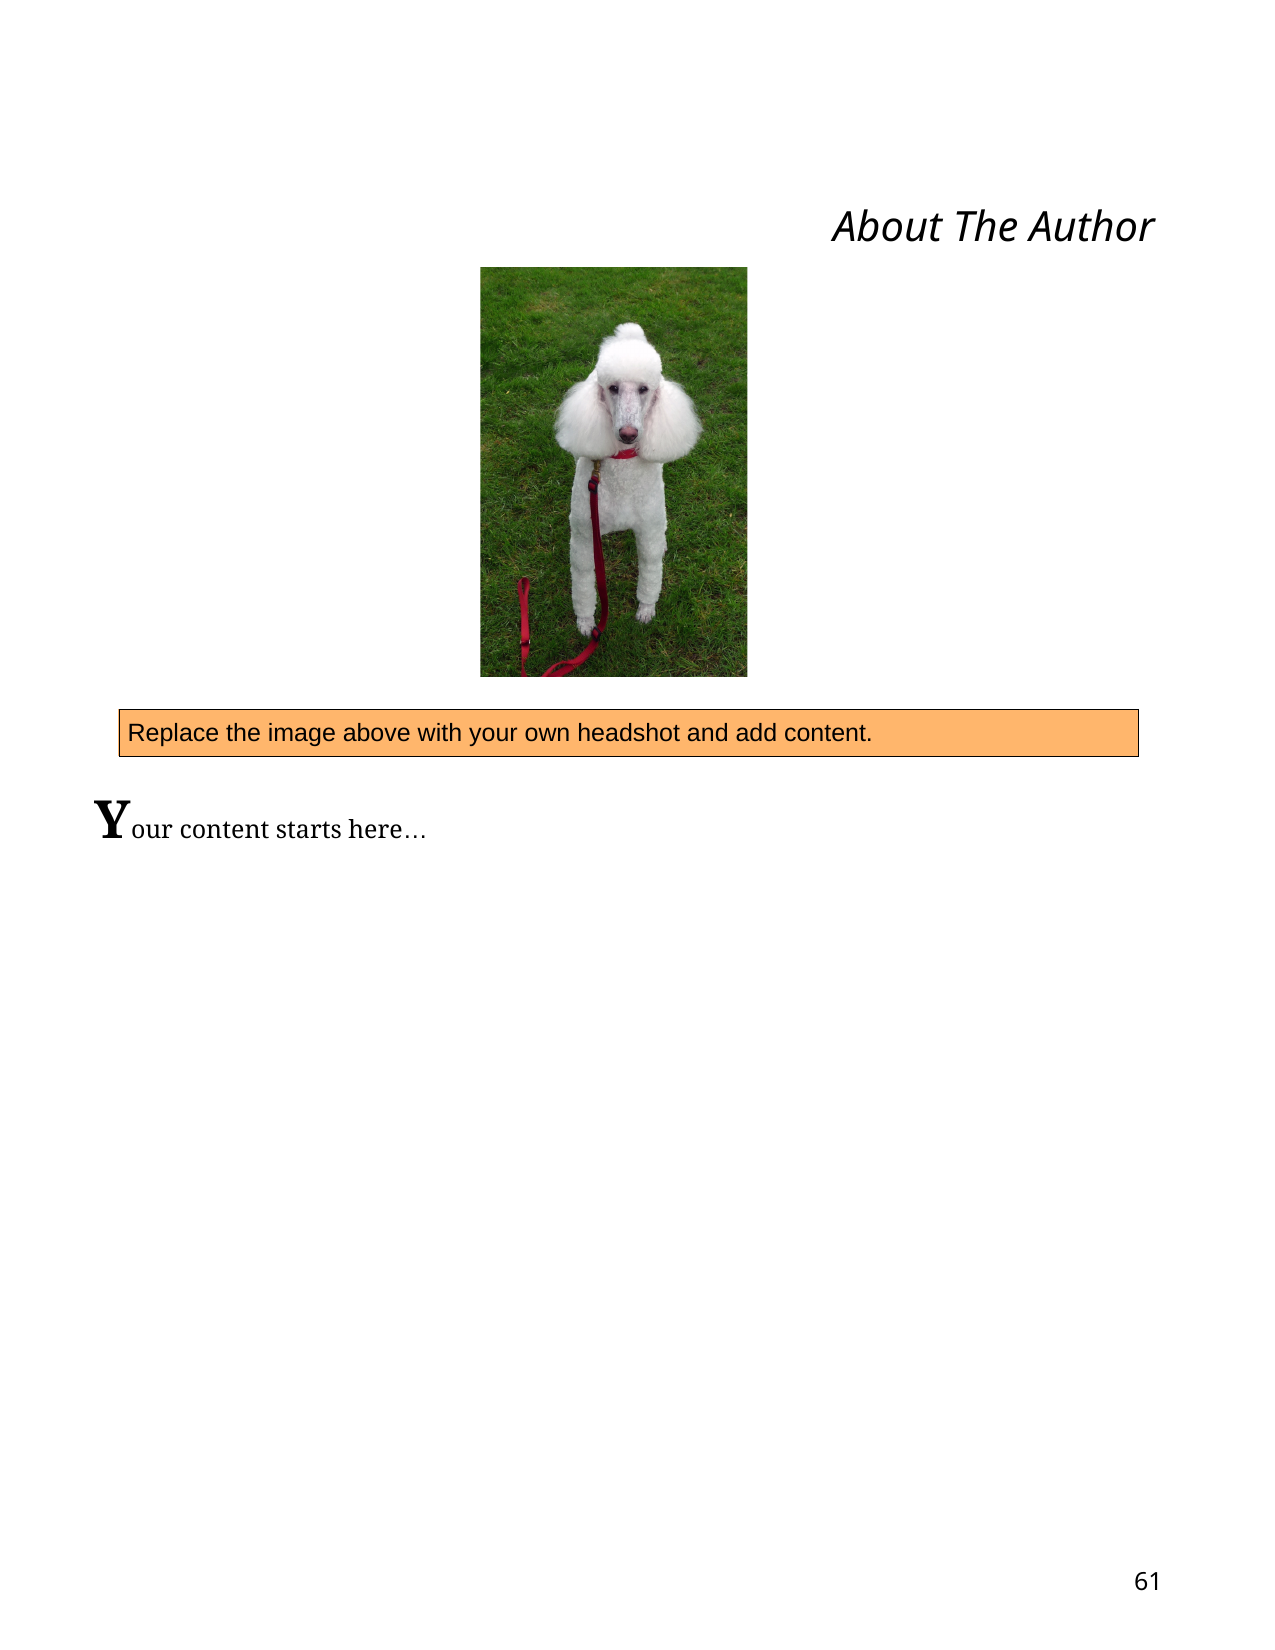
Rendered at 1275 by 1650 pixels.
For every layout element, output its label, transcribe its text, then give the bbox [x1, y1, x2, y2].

subtitle About The Author [94, 194, 1162, 257]
picture [480, 267, 748, 677]
text Replace the image above with your own headshot and add content. [120, 710, 1138, 756]
text Your content starts here… [94, 783, 1162, 854]
